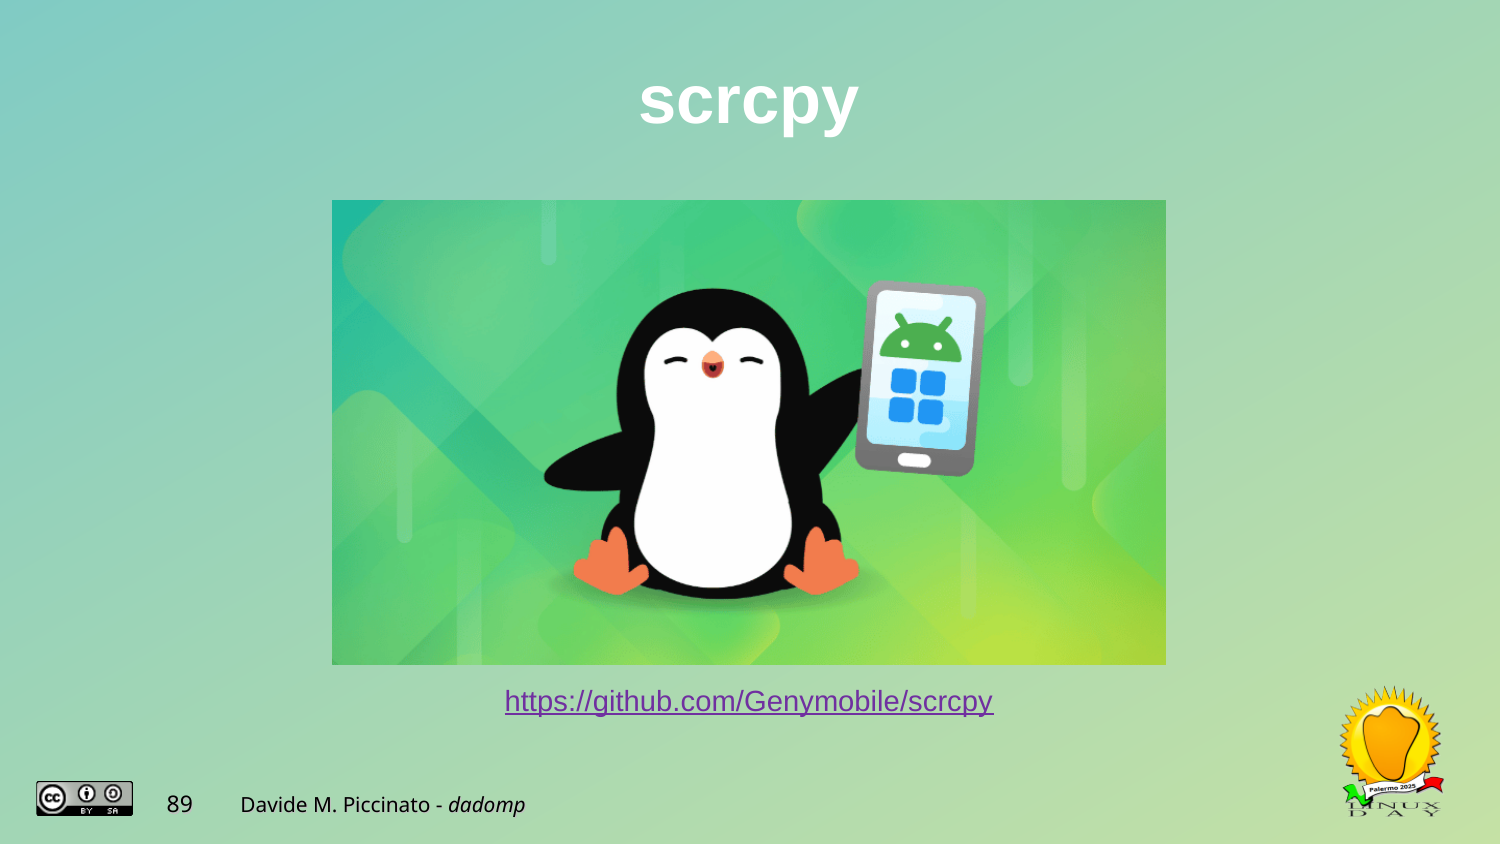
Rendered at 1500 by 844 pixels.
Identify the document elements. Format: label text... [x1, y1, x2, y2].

picture [332, 200, 1166, 665]
picture [36, 781, 133, 816]
picture [1233, 670, 1500, 844]
title scrcpy [23, 21, 1475, 178]
text_box https://github.com/Genymobile/scrcpy [417, 677, 1081, 728]
